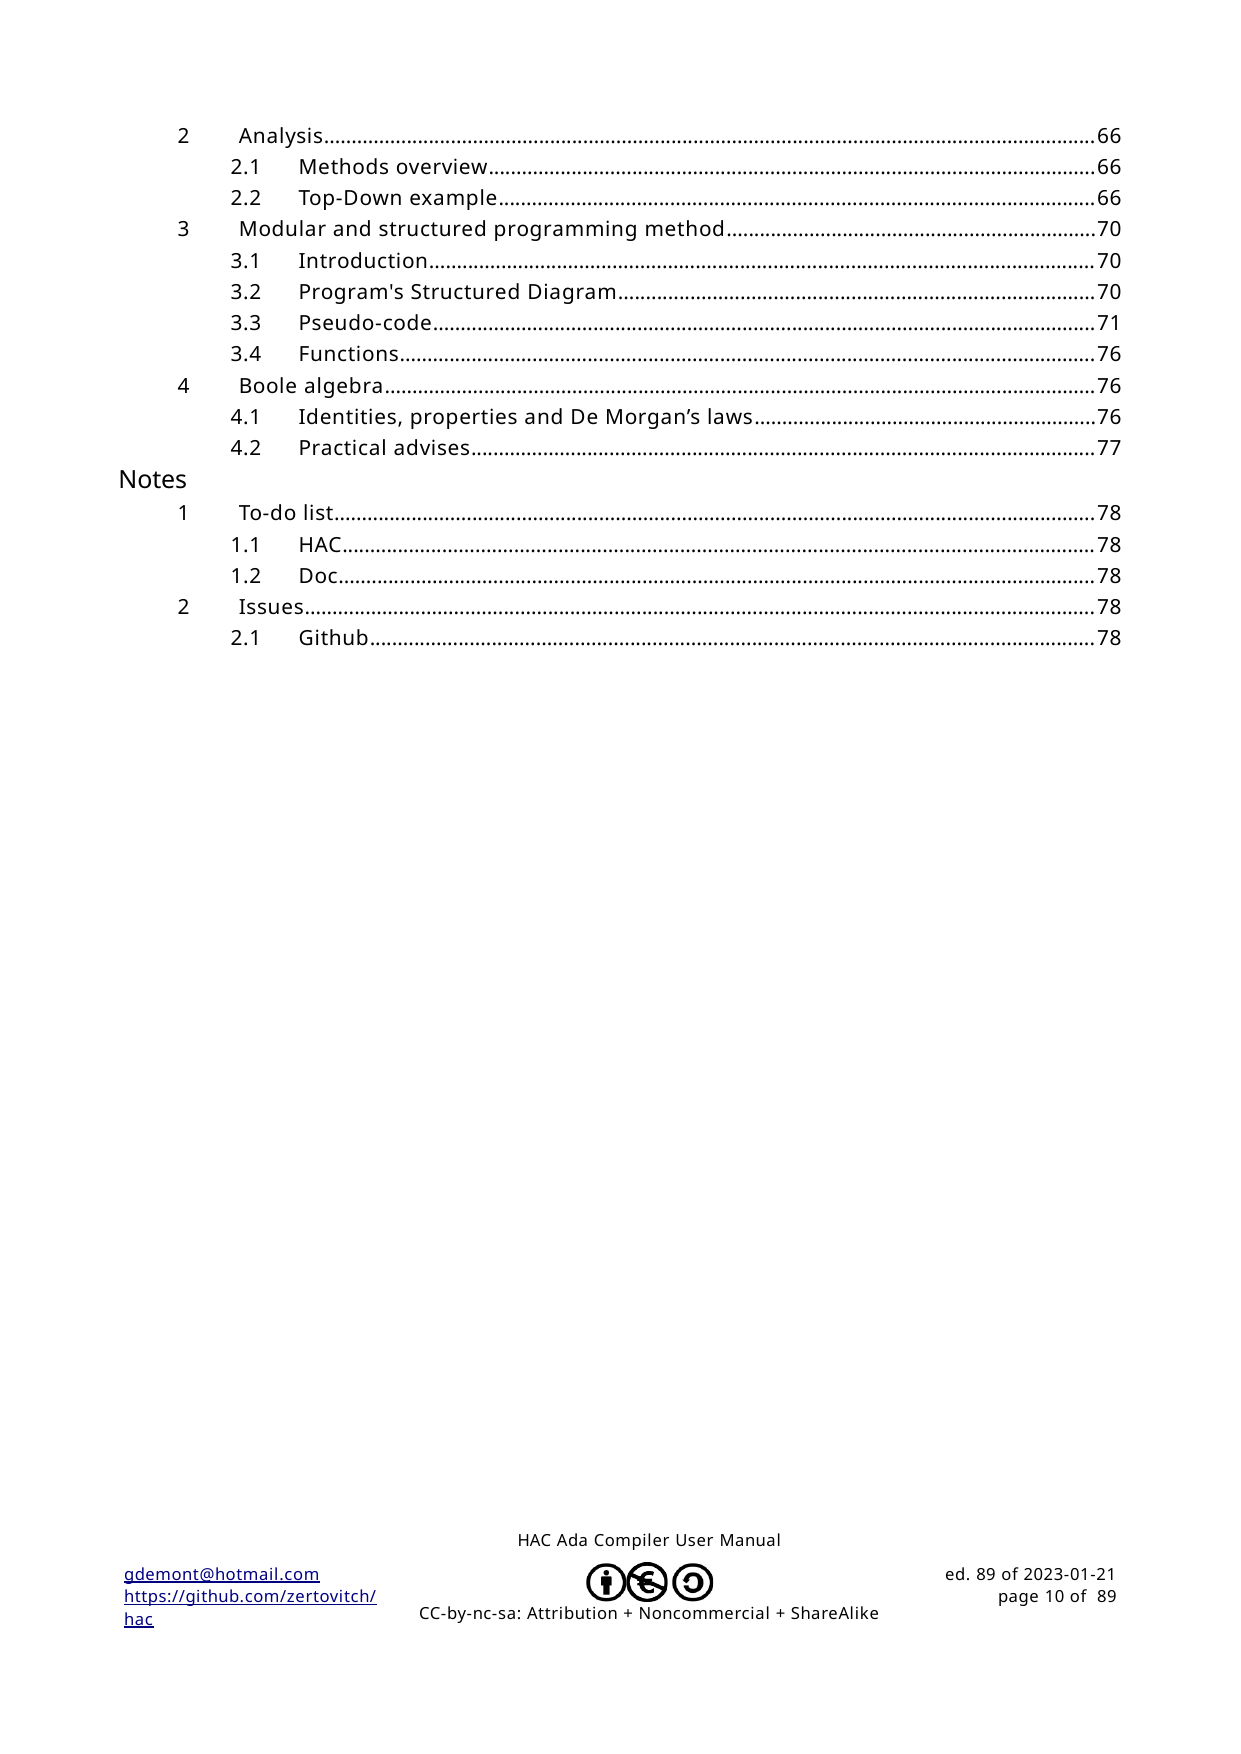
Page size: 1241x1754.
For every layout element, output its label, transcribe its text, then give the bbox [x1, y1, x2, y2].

text 4.1 Identities, properties and De Morgan’s laws 76 [230, 399, 1122, 431]
text 1.1 HAC 78 [230, 527, 1122, 558]
text 2.1 Methods overview 66 [230, 149, 1122, 181]
text 4 Boole algebra 76 [177, 368, 1122, 399]
text 2.2 Top-Down example 66 [230, 181, 1122, 212]
picture [672, 1562, 714, 1602]
picture [585, 1562, 668, 1602]
text 4.2 Practical advises 77 [230, 431, 1122, 462]
text 2 Analysis 66 [177, 118, 1122, 149]
text 3.2 Program's Structured Diagram 70 [230, 274, 1122, 306]
text 3.3 Pseudo-code 71 [230, 306, 1122, 337]
text 1 To-do list 78 [177, 496, 1122, 527]
text Notes [118, 462, 1122, 496]
text 2 Issues 78 [177, 589, 1122, 621]
text 3.4 Functions 76 [230, 337, 1122, 368]
text 3 Modular and structured programming method 70 [177, 212, 1122, 243]
text 2.1 Github 78 [230, 621, 1122, 652]
text 3.1 Introduction 70 [230, 243, 1122, 274]
text 1.2 Doc 78 [230, 558, 1122, 589]
